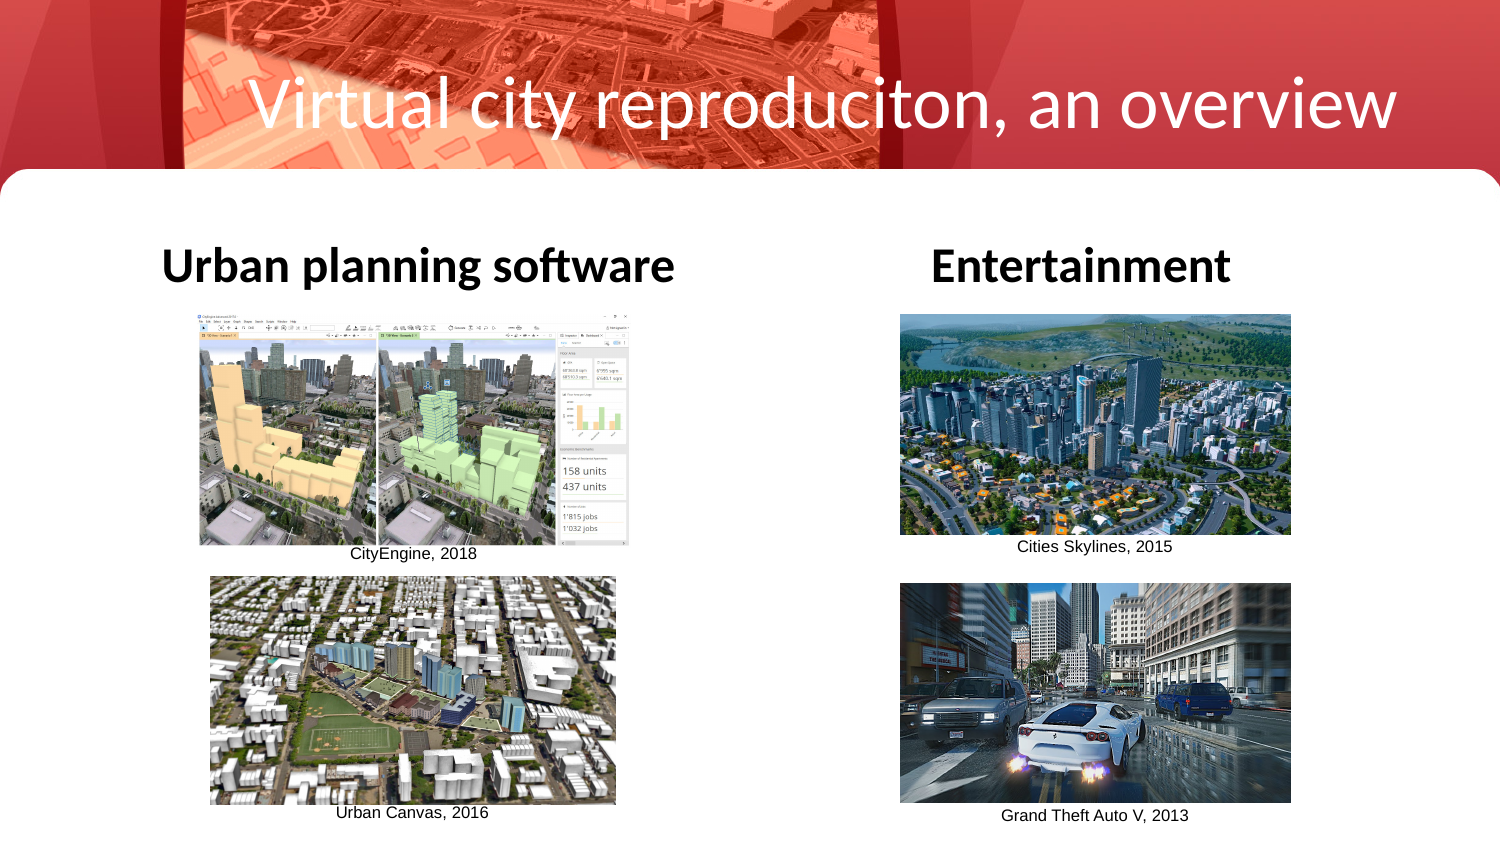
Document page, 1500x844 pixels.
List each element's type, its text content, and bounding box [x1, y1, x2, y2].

list Entertainment [750, 221, 1413, 301]
list Urban planning software [87, 221, 750, 301]
picture [0, 0, 1500, 844]
title Virtual city reproduciton, an overview [86, 36, 1414, 162]
